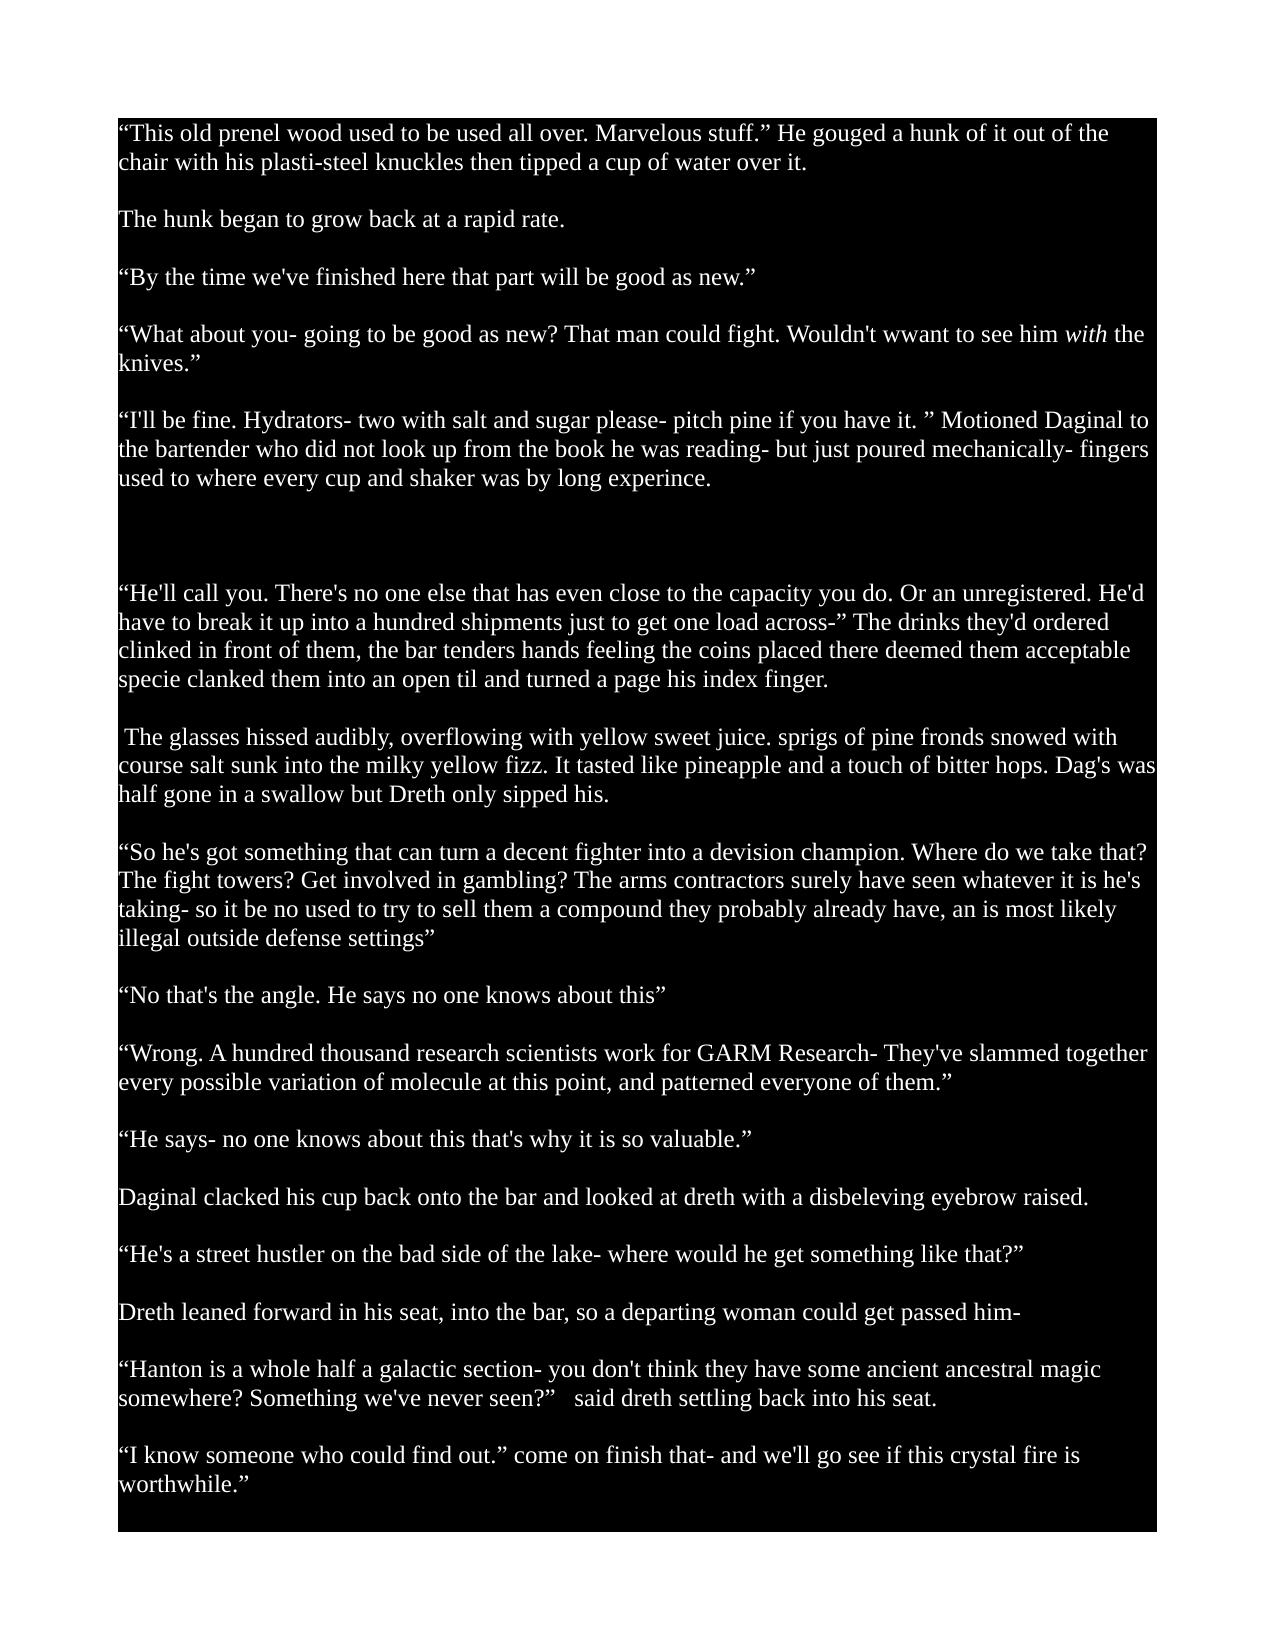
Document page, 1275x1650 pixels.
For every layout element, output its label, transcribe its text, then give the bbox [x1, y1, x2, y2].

text Dreth leaned forward in his seat, into the bar, so a departing woman could get passed him- [118, 1297, 1157, 1326]
text Daginal clacked his cup back onto the bar and looked at dreth with a disbeleving eyebrow raised. “He's a street hustler on the bad side of the lake- where would he get something like that?” [118, 1182, 1157, 1268]
text “This old prenel wood used to be used all over. Marvelous stuff.” He gouged a hunk of it out of the chair with his plasti-steel knuckles then tipped a cup of water over it. The hunk began to grow back at a rapid rate. “By the time we've finished here that part will be good as new.” [118, 118, 1157, 291]
text “So he's got something that can turn a decent fighter into a devision champion. Where do we take that? The fight towers? Get involved in gambling? The arms contractors surely have seen whatever it is he's taking- so it be no used to try to sell them a compound they probably already have, an is most likely illegal outside defense settings” [118, 837, 1157, 952]
text “I'll be fine. Hydrators- two with salt and sugar please- pitch pine if you have it. ” Motioned Daginal to the bartender who did not look up from the book he was reading- but just poured mechanically- fingers used to where every cup and shaker was by long experince. [118, 406, 1157, 521]
text “Hanton is a whole half a galactic section- you don't think they have some ancient ancestral magic somewhere? Something we've never seen?” said dreth settling back into his seat. [118, 1354, 1157, 1441]
text “I know someone who could find out.” come on finish that- and we'll go see if this crystal fire is worthwhile.” [118, 1441, 1157, 1498]
text “No that's the angle. He says no one knows about this” “Wrong. A hundred thousand research scientists work for GARM Research- They've slammed together every possible variation of molecule at this point, and patterned everyone of them.” “He says- no one knows about this that's why it is so valuable.” [118, 981, 1157, 1153]
text “He'll call you. There's no one else that has even close to the capacity you do. Or an unregistered. He'd have to break it up into a hundred shipments just to get one load across-” The drinks they'd ordered clinked in front of them, the bar tenders hands feeling the coins placed there deemed them acceptable specie clanked them into an open til and turned a page his index finger. The glasses hissed audibly, overflowing with yellow sweet juice. sprigs of pine fronds snowed with course salt sunk into the milky yellow fizz. It tasted like pineapple and a touch of bitter hops. Dag's was half gone in a swallow but Dreth only sipped his. [118, 549, 1157, 808]
text “What about you- going to be good as new? That man could fight. Wouldn't wwant to see him with the knives.” [118, 319, 1157, 377]
